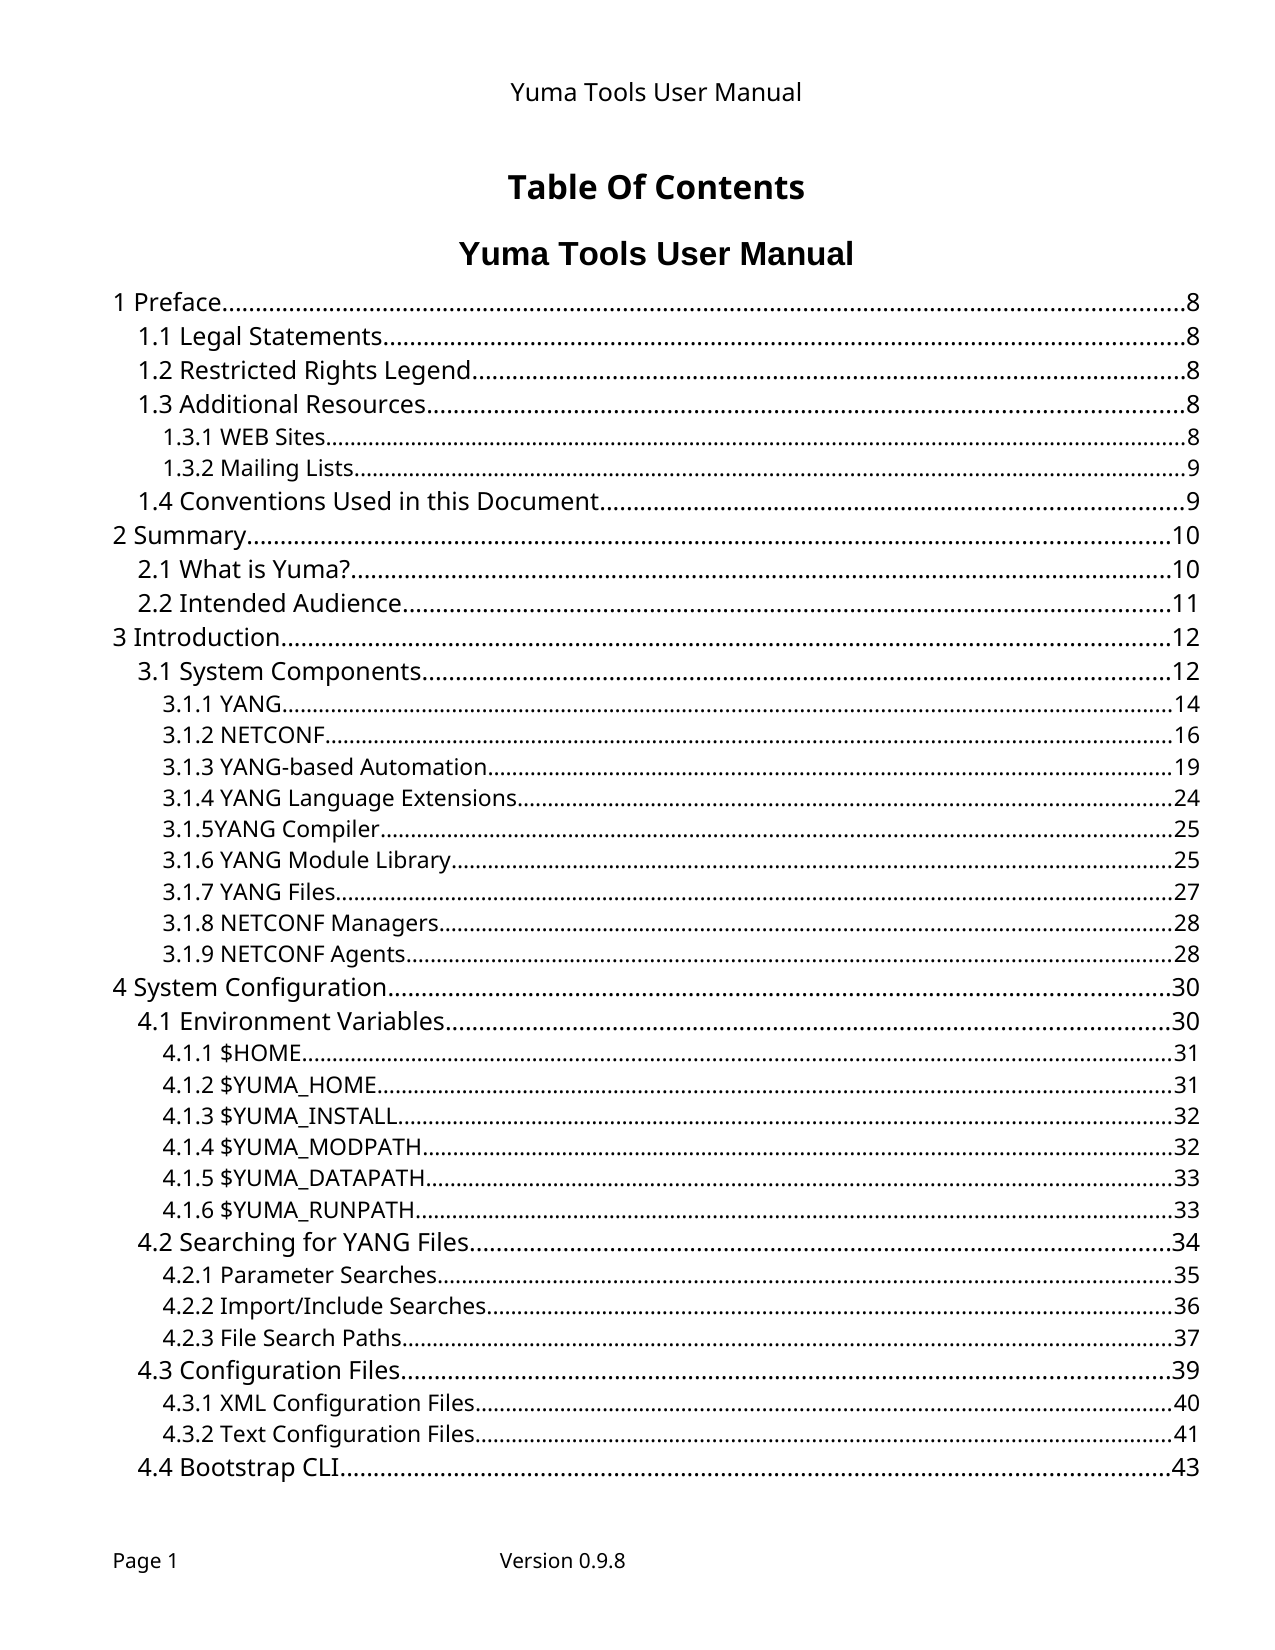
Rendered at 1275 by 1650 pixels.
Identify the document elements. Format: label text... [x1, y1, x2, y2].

text 1.3 Additional Resources 8 [137, 387, 1200, 421]
text 4.4 Bootstrap CLI 43 [137, 1449, 1200, 1483]
title Table Of Contents [112, 163, 1200, 209]
text 4.1 Environment Variables 30 [137, 1003, 1200, 1037]
text 1.2 Restricted Rights Legend 8 [137, 353, 1200, 387]
text 2.1 What is Yuma? 10 [137, 552, 1200, 586]
text 3.1.7 YANG Files 27 [162, 876, 1200, 907]
text 3.1.1 YANG 14 [162, 688, 1200, 719]
text 4.2 Searching for YANG Files 34 [137, 1225, 1200, 1259]
text 4.3 Configuration Files 39 [137, 1353, 1200, 1387]
text 4 System Configuration 30 [112, 969, 1200, 1003]
text 4.1.4 $YUMA_MODPATH 32 [162, 1131, 1200, 1162]
text 4.2.2 Import/Include Searches 36 [162, 1290, 1200, 1321]
text 3.1.5YANG Compiler 25 [162, 813, 1200, 844]
text 2.2 Intended Audience 11 [137, 586, 1200, 620]
text 3.1.6 YANG Module Library 25 [162, 844, 1200, 876]
subtitle Yuma Tools User Manual [112, 234, 1200, 272]
text 4.1.2 $YUMA_HOME 31 [162, 1069, 1200, 1100]
text 1.3.2 Mailing Lists 9 [162, 452, 1200, 484]
text 1.3.1 WEB Sites 8 [162, 421, 1200, 452]
text 3.1 System Components 12 [137, 654, 1200, 688]
text 2 Summary 10 [112, 518, 1200, 552]
text 4.1.6 $YUMA_RUNPATH 33 [162, 1194, 1200, 1225]
text 3.1.4 YANG Language Extensions 24 [162, 782, 1200, 813]
text 3.1.2 NETCONF 16 [162, 719, 1200, 751]
text 4.1.5 $YUMA_DATAPATH 33 [162, 1162, 1200, 1194]
text 1.1 Legal Statements 8 [137, 319, 1200, 353]
text 4.1.3 $YUMA_INSTALL 32 [162, 1100, 1200, 1131]
text 1.4 Conventions Used in this Document 9 [137, 484, 1200, 518]
text 4.2.1 Parameter Searches 35 [162, 1259, 1200, 1290]
text 4.3.2 Text Configuration Files 41 [162, 1418, 1200, 1449]
text 3 Introduction 12 [112, 620, 1200, 654]
text 4.3.1 XML Configuration Files 40 [162, 1387, 1200, 1418]
text 3.1.8 NETCONF Managers 28 [162, 907, 1200, 938]
text 4.1.1 $HOME 31 [162, 1037, 1200, 1069]
text 3.1.9 NETCONF Agents 28 [162, 938, 1200, 969]
text 1 Preface 8 [112, 285, 1200, 319]
text 4.2.3 File Search Paths 37 [162, 1321, 1200, 1353]
text 3.1.3 YANG-based Automation 19 [162, 751, 1200, 782]
